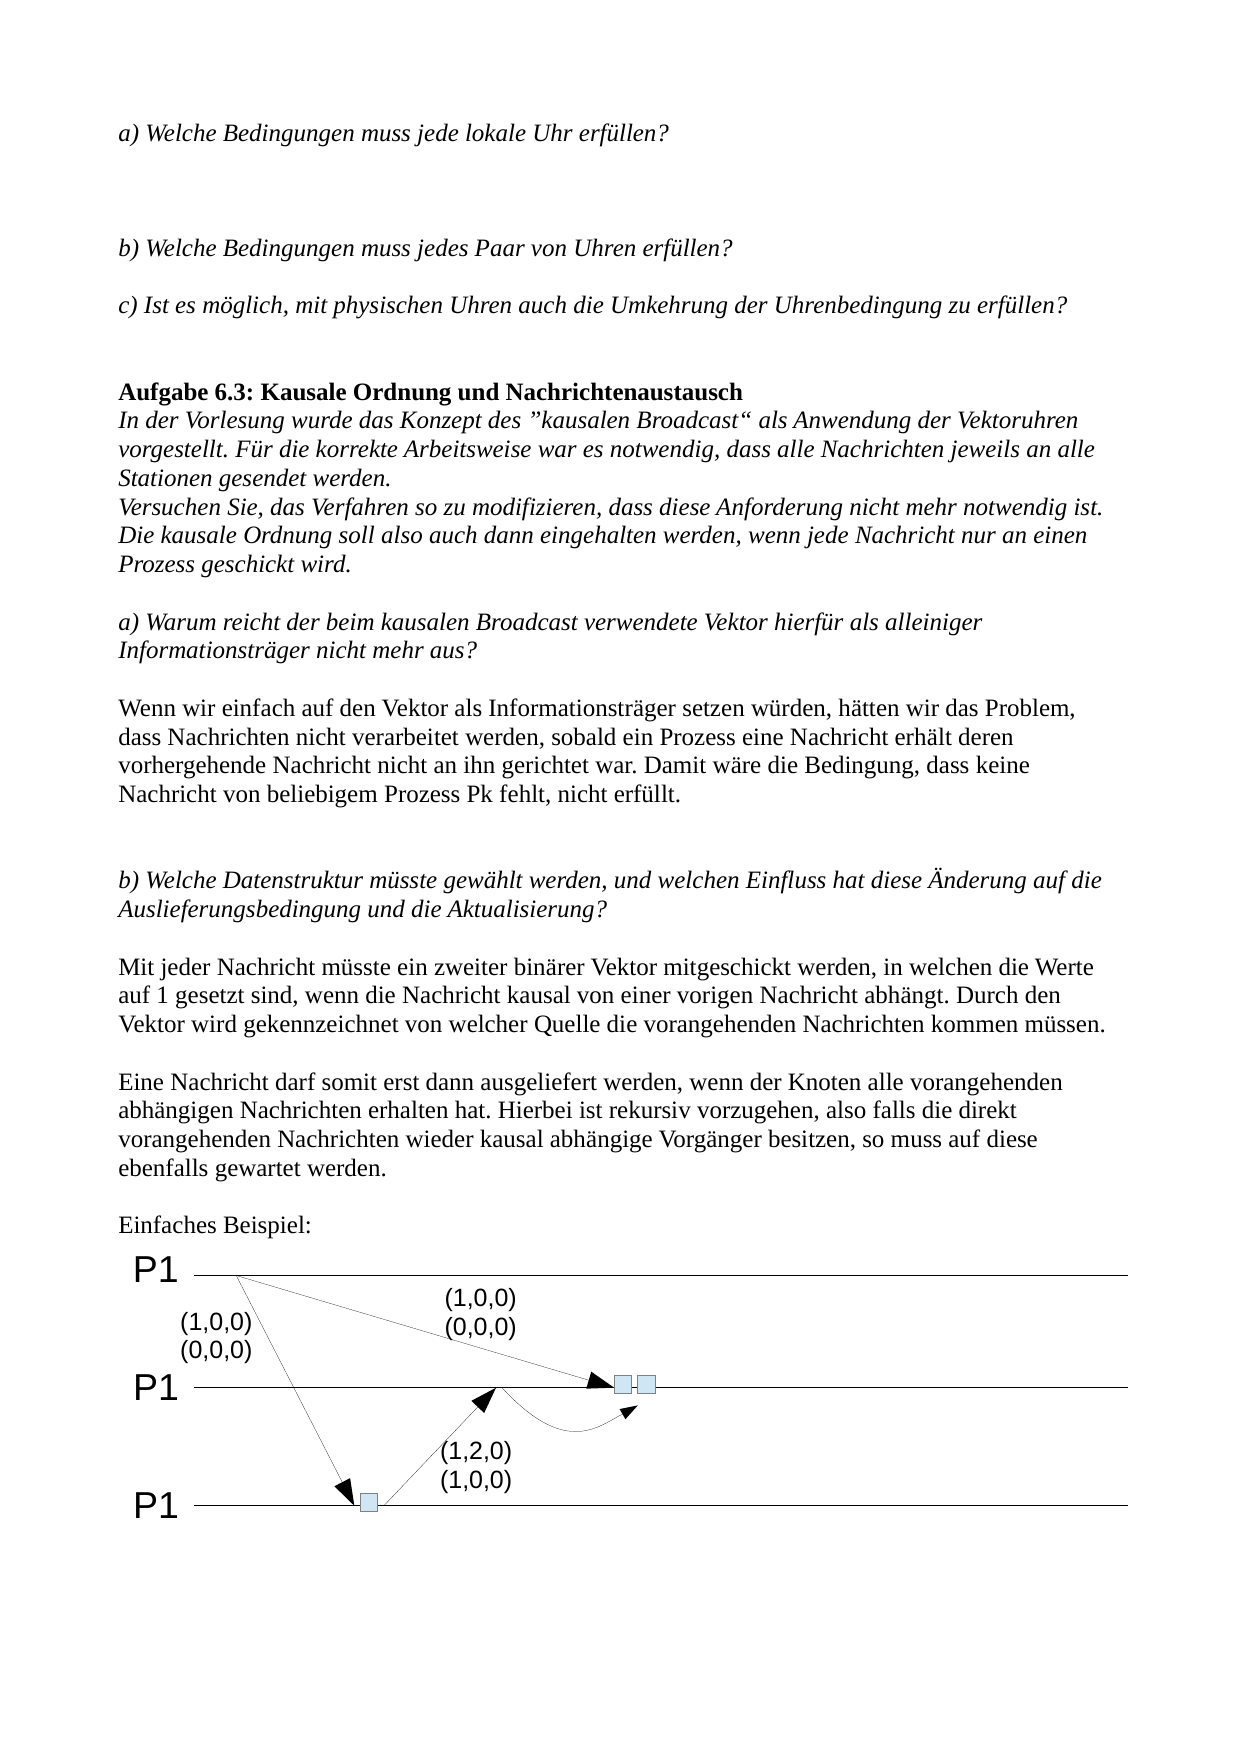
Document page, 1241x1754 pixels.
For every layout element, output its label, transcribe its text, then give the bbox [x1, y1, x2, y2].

text a) Welche Bedingungen muss jede lokale Uhr erfüllen? [118, 118, 1122, 147]
text Aufgabe 6.3: Kausale Ordnung und Nachrichtenaustausch [118, 377, 1122, 406]
text Versuchen Sie, das Verfahren so zu modifizieren, dass diese Anforderung nicht mehr notwendig ist. Die kausale Ordnung soll also auch dann eingehalten werden, wenn jede Nachricht nur an einen Prozess geschickt wird. [118, 492, 1122, 578]
text c) Ist es möglich, mit physischen Uhren auch die Umkehrung der Uhrenbedingung zu erfüllen? [118, 291, 1122, 319]
text b) Welche Datenstruktur müsste gewählt werden, und welchen Einfluss hat diese Änderung auf die Auslieferungsbedingung und die Aktualisierung? [118, 866, 1122, 923]
text In der Vorlesung wurde das Konzept des ”kausalen Broadcast“ als Anwendung der Vektoruhren vorgestellt. Für die korrekte Arbeitsweise war es notwendig, dass alle Nachrichten jeweils an alle Stationen gesendet werden. [118, 406, 1122, 492]
text a) Warum reicht der beim kausalen Broadcast verwendete Vektor hierfür als alleiniger Informationsträger nicht mehr aus? [118, 607, 1122, 664]
text Mit jeder Nachricht müsste ein zweiter binärer Vektor mitgeschickt werden, in welchen die Werte auf 1 gesetzt sind, wenn die Nachricht kausal von einer vorigen Nachricht abhängt. Durch den Vektor wird gekennzeichnet von welcher Quelle die vorangehenden Nachrichten kommen müssen. [118, 952, 1122, 1038]
text Einfaches Beispiel: [118, 1211, 1122, 1239]
text Eine Nachricht darf somit erst dann ausgeliefert werden, wenn der Knoten alle vorangehenden abhängigen Nachrichten erhalten hat. Hierbei ist rekursiv vorzugehen, also falls die direkt vorangehenden Nachrichten wieder kausal abhängige Vorgänger besitzen, so muss auf diese ebenfalls gewartet werden. [118, 1067, 1122, 1182]
text Wenn wir einfach auf den Vektor als Informationsträger setzen würden, hätten wir das Problem, dass Nachrichten nicht verarbeitet werden, sobald ein Prozess eine Nachricht erhält deren vorhergehende Nachricht nicht an ihn gerichtet war. Damit wäre die Bedingung, dass keine Nachricht von beliebigem Prozess Pk fehlt, nicht erfüllt. [118, 693, 1122, 808]
text b) Welche Bedingungen muss jedes Paar von Uhren erfüllen? [118, 233, 1122, 262]
